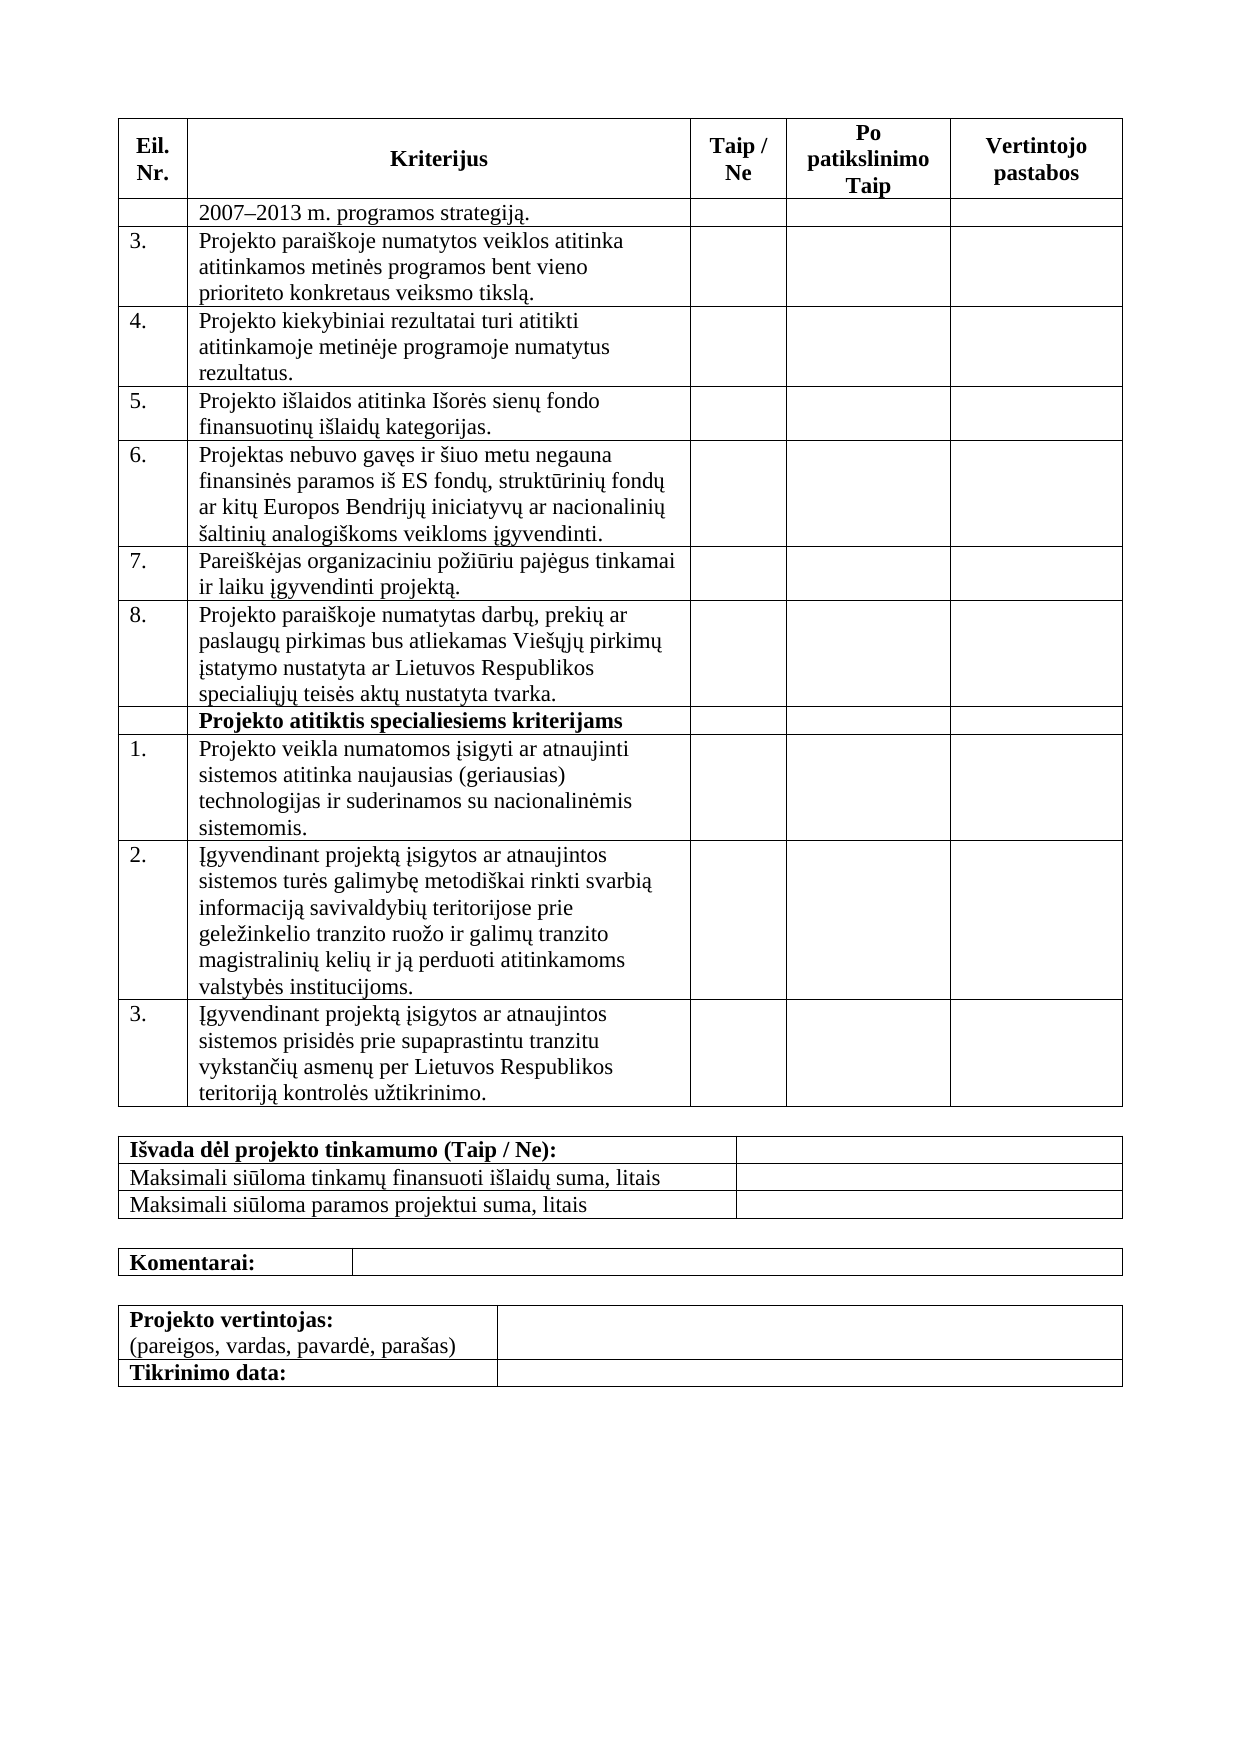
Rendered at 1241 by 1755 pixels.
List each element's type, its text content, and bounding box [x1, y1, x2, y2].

table_cell [119, 199, 187, 226]
table_cell Projekto išlaidos atitinka Išorės sienų fondo finansuotinų išlaidų kategorijas. [188, 387, 690, 439]
table_cell Maksimali siūloma paramos projektui suma, litais [119, 1191, 736, 1218]
table_cell [691, 387, 786, 439]
table_cell 2007–2013 m. programos strategiją. [188, 199, 690, 226]
table_cell [119, 707, 187, 734]
table_cell Pareiškėjas organizaciniu požiūriu pajėgus tinkamai ir laiku įgyvendinti projektą. [188, 547, 690, 600]
table_header Taip / Ne [691, 119, 786, 198]
table_cell [951, 199, 1122, 226]
table_header [353, 1249, 1122, 1275]
table_cell [787, 441, 950, 546]
table_cell [787, 841, 950, 999]
table_cell [787, 307, 950, 386]
table_cell 3. [119, 227, 187, 306]
table_header Projekto vertintojas: (pareigos, vardas, pavardė, parašas) [119, 1306, 497, 1358]
table_header Komentarai: [119, 1249, 352, 1275]
table_cell [691, 199, 786, 226]
table_cell [691, 547, 786, 600]
table_cell [951, 735, 1122, 840]
table_cell [691, 1000, 786, 1106]
table_cell [787, 547, 950, 600]
table_cell [951, 547, 1122, 600]
table_cell 8. [119, 601, 187, 706]
table_cell 1. [119, 735, 187, 840]
table_cell [787, 735, 950, 840]
table_cell [737, 1164, 1122, 1190]
table_cell [951, 307, 1122, 386]
table_header Išvada dėl projekto tinkamumo (Taip / Ne): [119, 1137, 736, 1163]
table_cell [691, 707, 786, 734]
table_cell [691, 441, 786, 546]
table_cell [787, 1000, 950, 1106]
table_header Kriterijus [188, 119, 690, 198]
table_cell Projekto veikla numatomos įsigyti ar atnaujinti sistemos atitinka naujausias (geriausias) technologijas ir suderinamos su nacionalinėmis sistemomis. [188, 735, 690, 840]
table_cell Projekto paraiškoje numatytos veiklos atitinka atitinkamos metinės programos bent vieno prioriteto konkretaus veiksmo tikslą. [188, 227, 690, 306]
table_cell 7. [119, 547, 187, 600]
table_cell Projekto atitiktis specialiesiems kriterijams [188, 707, 690, 734]
table_cell 5. [119, 387, 187, 439]
table_cell Maksimali siūloma tinkamų finansuoti išlaidų suma, litais [119, 1164, 736, 1190]
table_cell [691, 227, 786, 306]
table_cell [737, 1191, 1122, 1218]
table_header Po patikslinimo Taip [787, 119, 950, 198]
table_header Vertintojo pastabos [951, 119, 1122, 198]
table_cell [787, 387, 950, 439]
table_cell Įgyvendinant projektą įsigytos ar atnaujintos sistemos turės galimybę metodiškai rinkti svarbią informaciją savivaldybių teritorijose prie geležinkelio tranzito ruožo ir galimų tranzito magistralinių kelių ir ją perduoti atitinkamoms valstybės institucijoms. [188, 841, 690, 999]
table_cell [951, 227, 1122, 306]
table_cell [951, 707, 1122, 734]
table_cell 4. [119, 307, 187, 386]
table_cell 2. [119, 841, 187, 999]
table_cell [951, 1000, 1122, 1106]
table_cell [498, 1360, 1122, 1386]
table_cell Tikrinimo data: [119, 1360, 497, 1386]
table_cell 3. [119, 1000, 187, 1106]
table_header Eil. Nr. [119, 119, 187, 198]
table_header [498, 1306, 1122, 1358]
table_cell [951, 601, 1122, 706]
table_header [737, 1137, 1122, 1163]
table_cell [951, 387, 1122, 439]
table_cell Projekto kiekybiniai rezultatai turi atitikti atitinkamoje metinėje programoje numatytus rezultatus. [188, 307, 690, 386]
table_cell [691, 601, 786, 706]
table_cell [691, 735, 786, 840]
table_cell [787, 707, 950, 734]
table_cell [691, 307, 786, 386]
table_cell [951, 441, 1122, 546]
table_cell [787, 199, 950, 226]
table_cell Projektas nebuvo gavęs ir šiuo metu negauna finansinės paramos iš ES fondų, struktūrinių fondų ar kitų Europos Bendrijų iniciatyvų ar nacionalinių šaltinių analogiškoms veikloms įgyvendinti. [188, 441, 690, 546]
table_cell 6. [119, 441, 187, 546]
table_cell Projekto paraiškoje numatytas darbų, prekių ar paslaugų pirkimas bus atliekamas Viešųjų pirkimų įstatymo nustatyta ar Lietuvos Respublikos specialiųjų teisės aktų nustatyta tvarka. [188, 601, 690, 706]
table_cell [787, 227, 950, 306]
table_cell [691, 841, 786, 999]
table_cell Įgyvendinant projektą įsigytos ar atnaujintos sistemos prisidės prie supaprastintu tranzitu vykstančių asmenų per Lietuvos Respublikos teritoriją kontrolės užtikrinimo. [188, 1000, 690, 1106]
table_cell [787, 601, 950, 706]
table_cell [951, 841, 1122, 999]
